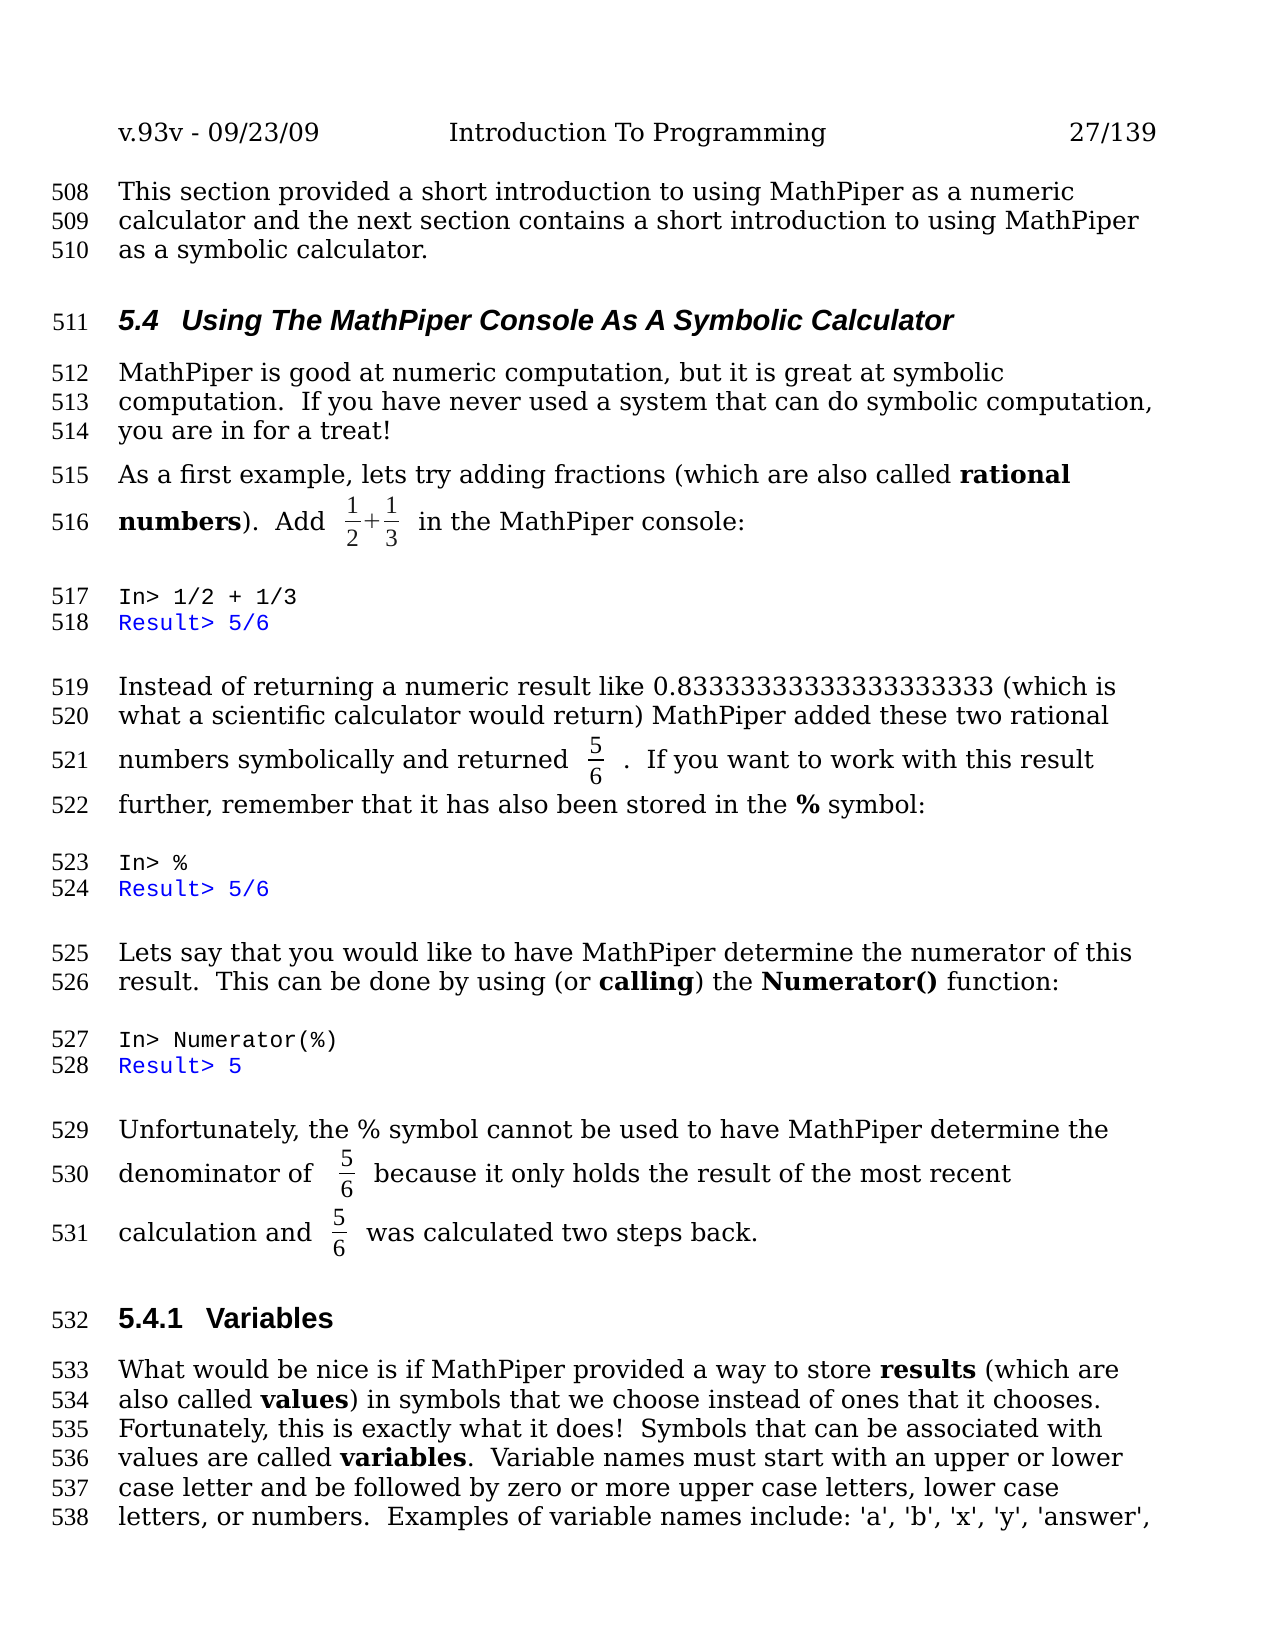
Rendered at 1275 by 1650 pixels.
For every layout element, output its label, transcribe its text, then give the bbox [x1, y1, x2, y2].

subtitle Variables [118, 1301, 1157, 1334]
subtitle Using The MathPiper Console As A Symbolic Calculator [118, 303, 1157, 337]
text Lets say that you would like to have MathPiper determine the numerator of this result. This can be done by using (or calling) the Numerator() function: [118, 938, 1157, 996]
text Unfortunately, the % symbol cannot be used to have MathPiper determine the denominator of because it only holds the result of the most recent calculation andwas calculated two steps back. [118, 1115, 1157, 1262]
text In> % [118, 851, 1157, 877]
text Instead of returning a numeric result like 0.83333333333333333333 (which is what a scientific calculator would return) MathPiper added these two rational numbers symbolically and returned. If you want to work with this result further, remember that it has also been stored in the % symbol: [118, 672, 1157, 819]
text As a first example, lets try adding fractions (which are also called rational numbers). Addin the MathPiper console: [118, 460, 1157, 554]
text Result> 5/6 [118, 877, 1157, 903]
text This section provided a short introduction to using MathPiper as a numeric calculator and the next section contains a short introduction to using MathPiper as a symbolic calculator. [118, 177, 1157, 264]
text Result> 5/6 [118, 612, 1157, 637]
text In> 1/2 + 1/3 [118, 586, 1157, 612]
text In> Numerator(%) [118, 1028, 1157, 1054]
text MathPiper is good at numeric computation, but it is great at symbolic computation. If you have never used a system that can do symbolic computation, you are in for a treat! [118, 358, 1157, 445]
text Result> 5 [118, 1054, 1157, 1080]
text What would be nice is if MathPiper provided a way to store results (which are also called values) in symbols that we choose instead of ones that it chooses. Fortunately, this is exactly what it does! Symbols that can be associated with values are called variables. Variable names must start with an upper or lower case letter and be followed by zero or more upper case letters, lower case letters, or numbers. Examples of variable names include: 'a', 'b', 'x', 'y', 'answer', [118, 1355, 1157, 1531]
